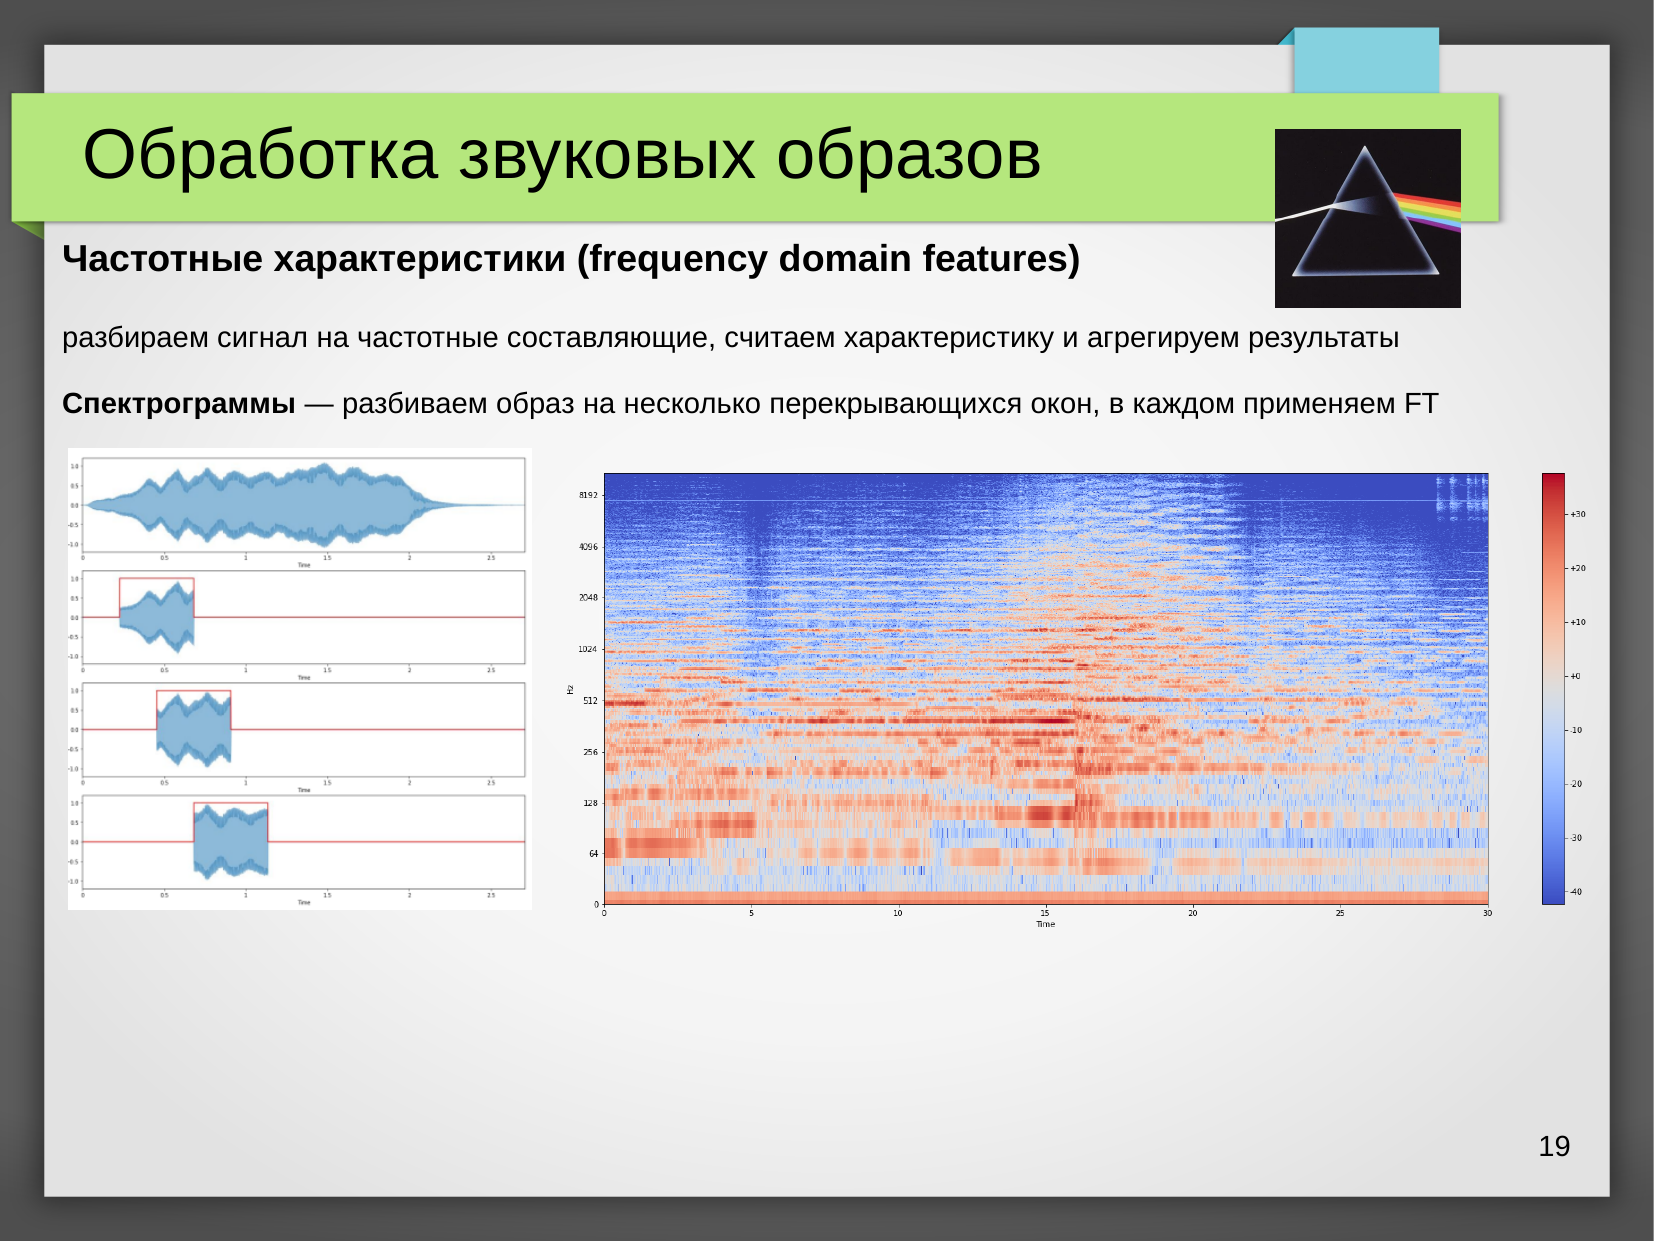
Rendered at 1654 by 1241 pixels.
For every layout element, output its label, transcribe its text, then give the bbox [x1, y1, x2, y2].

picture [0, 0, 1654, 1241]
title Обработка звуковых образов [82, 114, 1406, 194]
text_box Частотные характеристики (frequency domain features) разбираем сигнал на частотные составляющие, считаем характеристику и агрегируем результаты Спектрограммы — разбиваем образ на несколько перекрывающихся окон, в каждом применяем FT [62, 237, 1512, 420]
